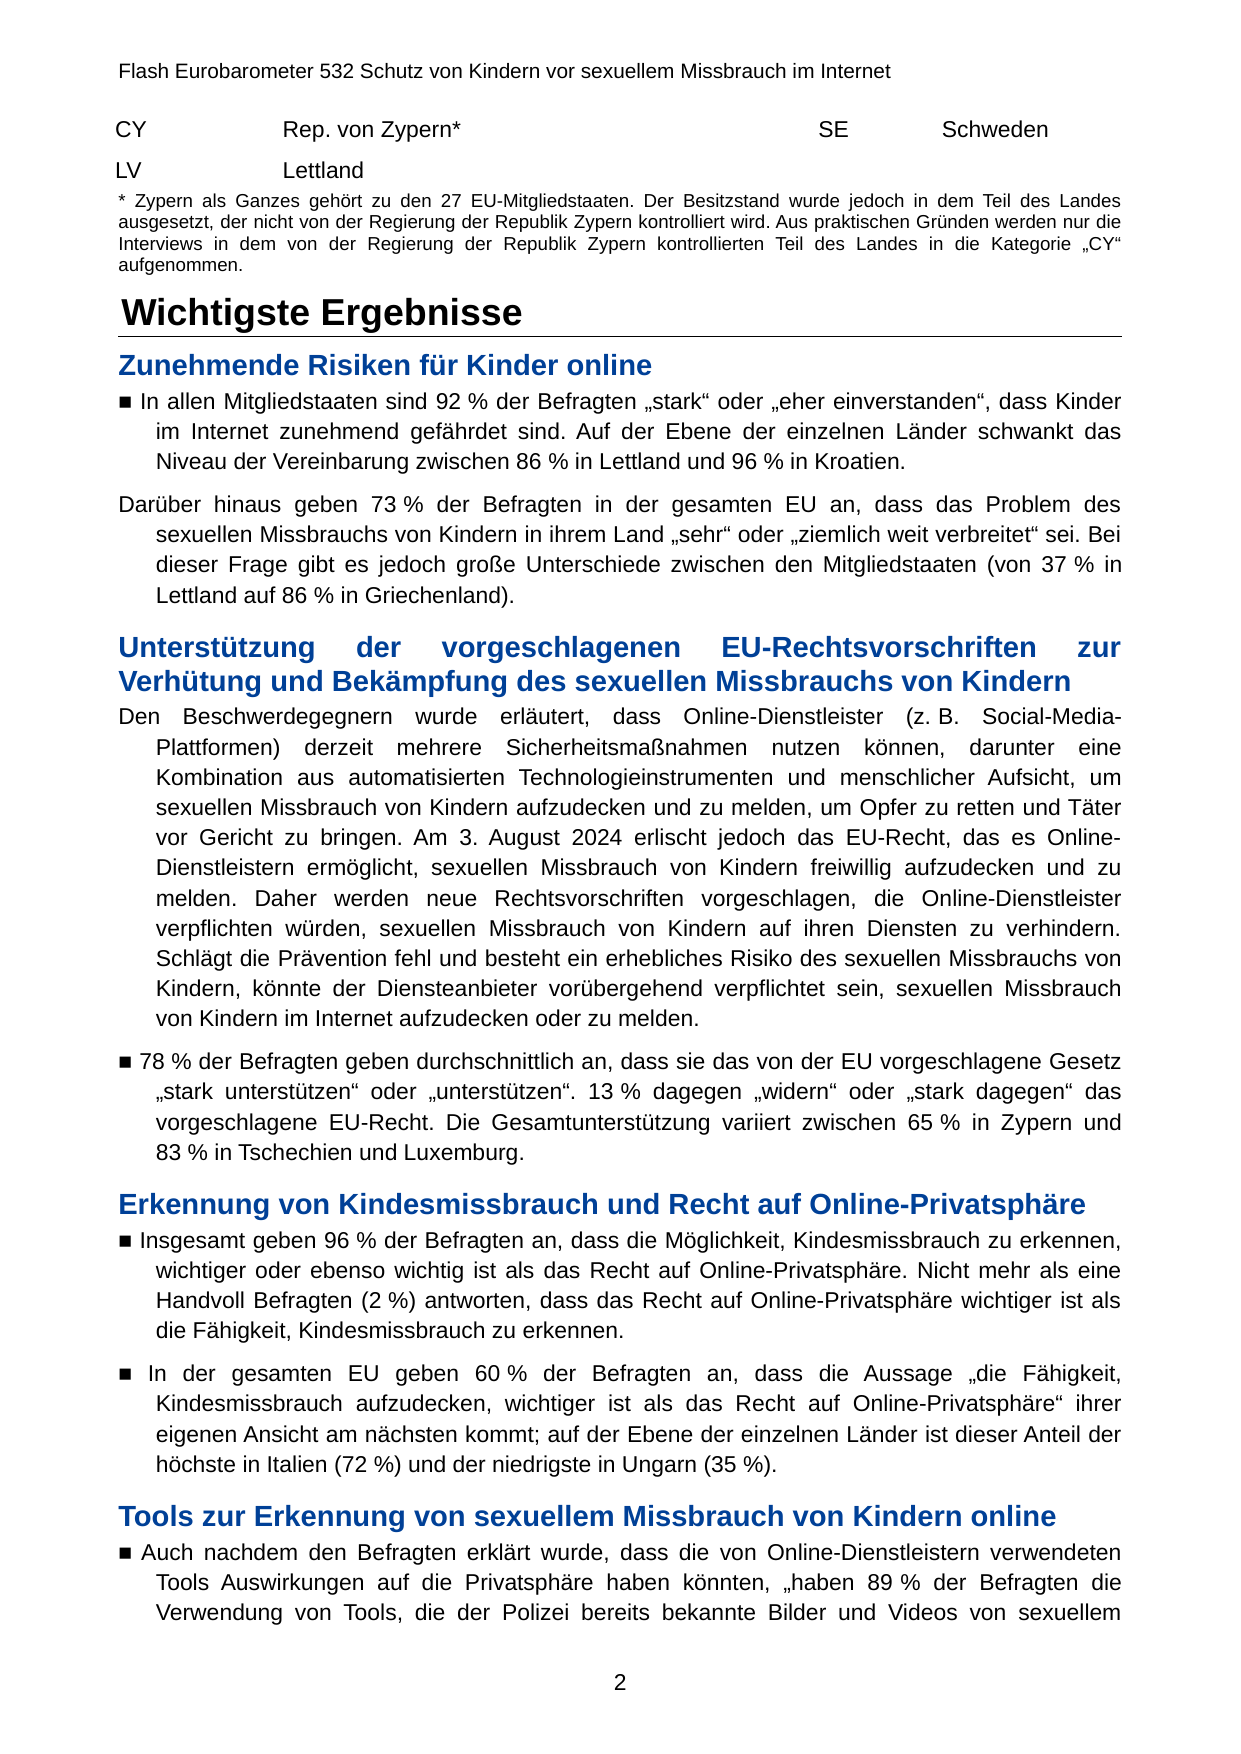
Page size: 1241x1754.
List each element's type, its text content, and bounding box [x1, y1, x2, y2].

table_cell [874, 142, 938, 183]
text Tools zur Erkennung von sexuellem Missbrauch von Kindern online [118, 1499, 1122, 1533]
list Den Beschwerdegegnern wurde erläutert, dass Online-Dienstleister (z. B. Social-Media-Plattformen) derzeit mehrere Sicherheitsmaßnahmen nutzen können, darunter eine Kombination aus automatisierten Technologieinstrumenten und menschlicher Aufsicht, um sexuellen Missbrauch von Kindern aufzudecken und zu melden, um Opfer zu retten und Täter vor Gericht zu bringen. Am 3. August 2024 erlischt jedoch das EU-Recht, das es Online-Dienstleistern ermöglicht, sexuellen Missbrauch von Kindern freiwillig aufzudecken und zu melden. Daher werden neue Rechtsvorschriften vorgeschlagen, die Online-Dienstleister verpflichten würden, sexuellen Missbrauch von Kindern auf ihren Diensten zu verhindern. Schlägt die Prävention fehl und besteht ein erhebliches Risiko des sexuellen Missbrauchs von Kindern, könnte der Diensteanbieter vorübergehend verpflichtet sein, sexuellen Missbrauch von Kindern im Internet aufzudecken oder zu melden. [118, 703, 1122, 1032]
table_cell [815, 142, 874, 183]
list ■ 78 % der Befragten geben durchschnittlich an, dass sie das von der EU vorgeschlagene Gesetz „stark unterstützen“ oder „unterstützen“. 13 % dagegen „widern“ oder „stark dagegen“ das vorgeschlagene EU-Recht. Die Gesamtunterstützung variiert zwischen 65 % in Zypern und 83 % in Tschechien und Luxemburg. [118, 1048, 1122, 1165]
table_cell [590, 101, 815, 142]
table_cell [590, 142, 815, 183]
list ■ Insgesamt geben 96 % der Befragten an, dass die Möglichkeit, Kindesmissbrauch zu erkennen, wichtiger oder ebenso wichtig ist als das Recht auf Online-Privatsphäre. Nicht mehr als eine Handvoll Befragten (2 %) antworten, dass das Recht auf Online-Privatsphäre wichtiger ist als die Fähigkeit, Kindesmissbrauch zu erkennen. [118, 1227, 1122, 1344]
table_cell [223, 101, 279, 142]
text Zunehmende Risiken für Kinder online [118, 348, 1122, 382]
table_cell [939, 142, 1117, 183]
table_cell Rep. von Zypern* [279, 101, 590, 142]
table_cell [223, 142, 279, 183]
table_cell Schweden [939, 101, 1117, 142]
table_cell [874, 101, 938, 142]
table_cell SE [815, 101, 874, 142]
text Unterstützung der vorgeschlagenen EU-Rechtsvorschriften zur Verhütung und Bekämpfung des sexuellen Missbrauchs von Kindern [118, 630, 1122, 697]
list ■ In der gesamten EU geben 60 % der Befragten an, dass die Aussage „die Fähigkeit, Kindesmissbrauch aufzudecken, wichtiger ist als das Recht auf Online-Privatsphäre“ ihrer eigenen Ansicht am nächsten kommt; auf der Ebene der einzelnen Länder ist dieser Anteil der höchste in Italien (72 %) und der niedrigste in Ungarn (35 %). [118, 1360, 1122, 1477]
text * Zypern als Ganzes gehört zu den 27 EU-Mitgliedstaaten. Der Besitzstand wurde jedoch in dem Teil des Landes ausgesetzt, der nicht von der Regierung der Republik Zypern kontrolliert wird. Aus praktischen Gründen werden nur die Interviews in dem von der Regierung der Republik Zypern kontrollierten Teil des Landes in die Kategorie „CY“ aufgenommen. [118, 189, 1122, 276]
table_cell LV [112, 142, 223, 183]
list Darüber hinaus geben 73 % der Befragten in der gesamten EU an, dass das Problem des sexuellen Missbrauchs von Kindern in ihrem Land „sehr“ oder „ziemlich weit verbreitet“ sei. Bei dieser Frage gibt es jedoch große Unterschiede zwischen den Mitgliedstaaten (von 37 % in Lettland auf 86 % in Griechenland). [118, 491, 1122, 608]
subtitle Wichtigste Ergebnisse [118, 287, 1122, 336]
list ■ Auch nachdem den Befragten erklärt wurde, dass die von Online-Dienstleistern verwendeten Tools Auswirkungen auf die Privatsphäre haben könnten, „haben 89 % der Befragten die Verwendung von Tools, die der Polizei bereits bekannte Bilder und Videos von sexuellem [118, 1539, 1122, 1626]
table_cell CY [112, 101, 223, 142]
text Erkennung von Kindesmissbrauch und Recht auf Online-Privatsphäre [118, 1187, 1122, 1221]
table_cell Lettland [279, 142, 590, 183]
list ■ In allen Mitgliedstaaten sind 92 % der Befragten „stark“ oder „eher einverstanden“, dass Kinder im Internet zunehmend gefährdet sind. Auf der Ebene der einzelnen Länder schwankt das Niveau der Vereinbarung zwischen 86 % in Lettland und 96 % in Kroatien. [118, 388, 1122, 475]
